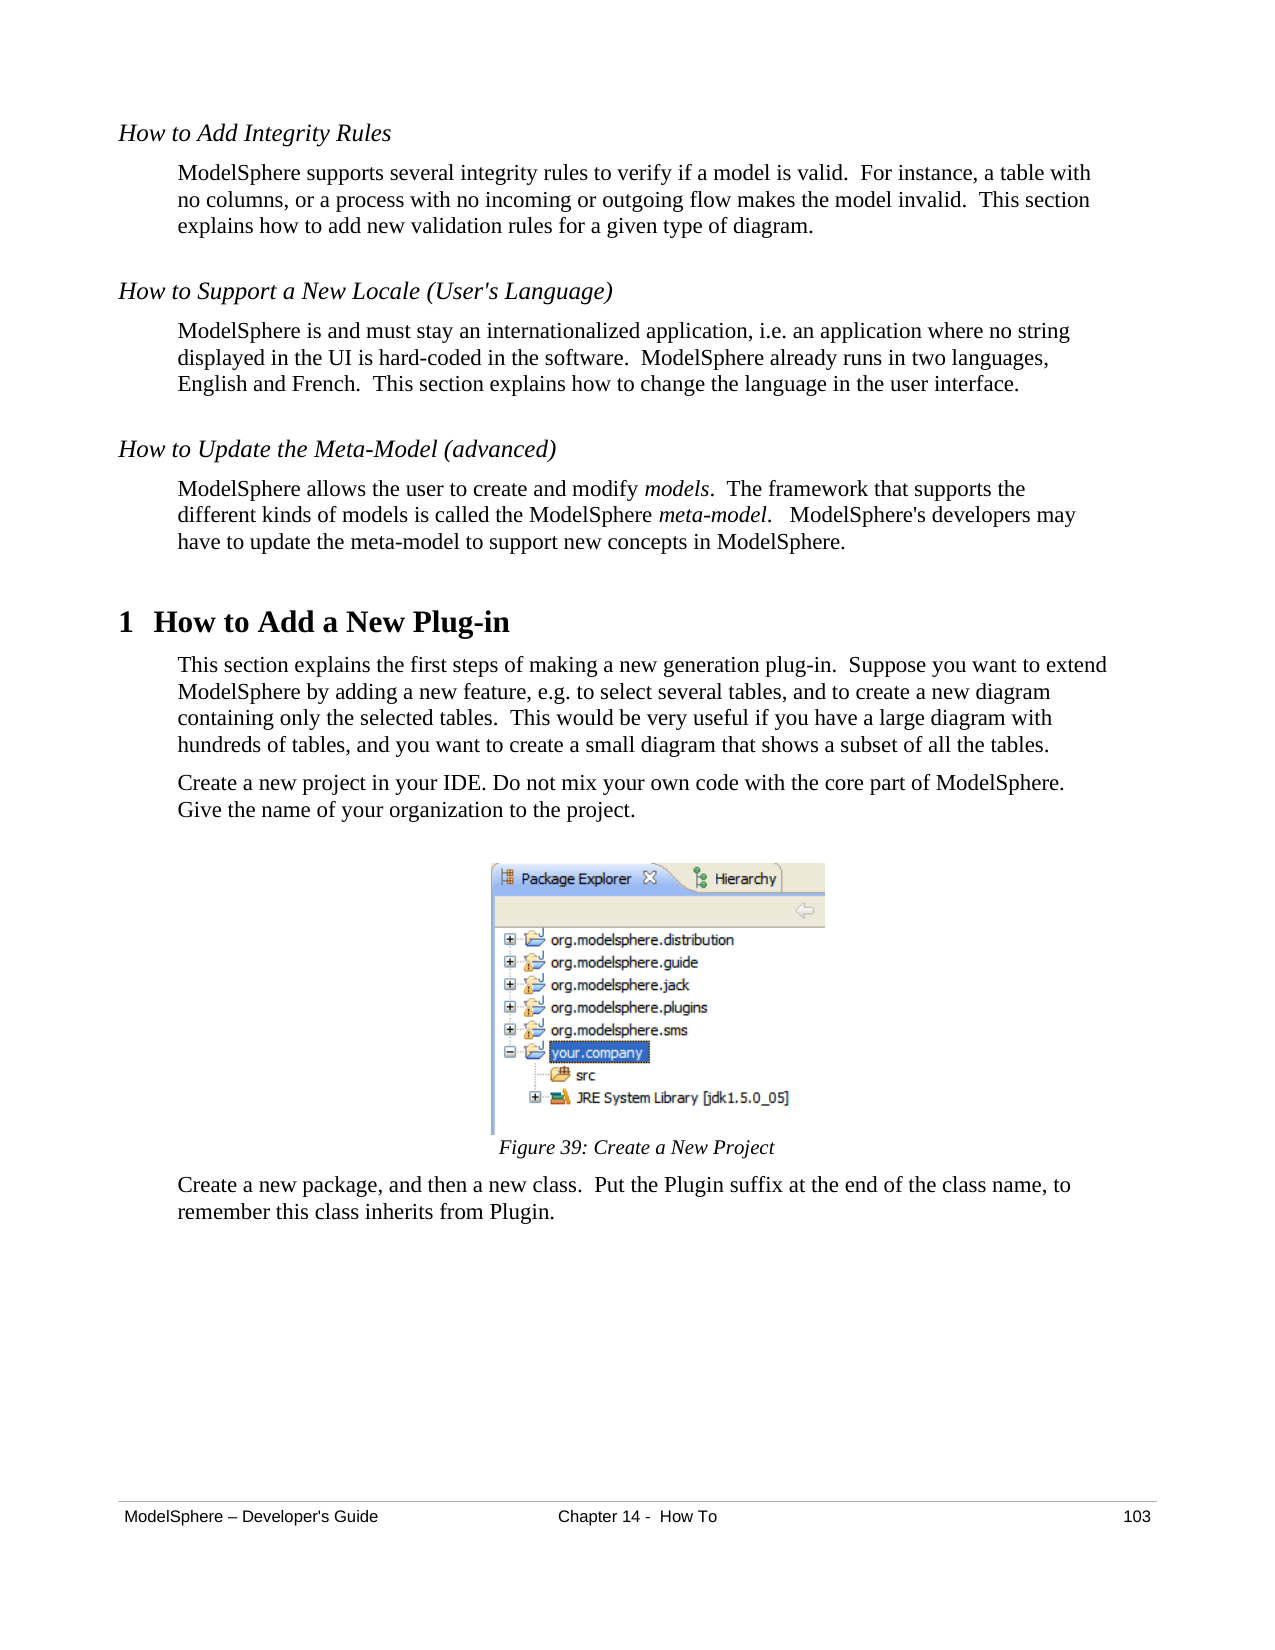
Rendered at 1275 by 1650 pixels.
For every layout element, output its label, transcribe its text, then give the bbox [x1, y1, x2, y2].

subtitle How to Support a New Locale (User's Language) [118, 276, 1157, 305]
picture [491, 863, 825, 1135]
text ModelSphere allows the user to create and modify models. The framework that supports the different kinds of models is called the ModelSphere meta-model. ModelSphere's developers may have to update the meta-model to support new concepts in ModelSphere. [177, 475, 1109, 554]
text Create a new project in your IDE. Do not mix your own code with the core part of ModelSphere. Give the name of your organization to the project. [177, 769, 1109, 822]
text Create a new package, and then a new class. Put the Plugin suffix at the end of the class name, to remember this class inherits from Plugin. [177, 1171, 1109, 1224]
text ModelSphere is and must stay an internationalized application, i.e. an application where no string displayed in the UI is hard-coded in the software. ModelSphere already runs in two languages, English and French. This section explains how to change the language in the user interface. [177, 317, 1109, 396]
text This section explains the first steps of making a new generation plug-in. Suppose you want to extend ModelSphere by adding a new feature, e.g. to select several tables, and to create a new diagram containing only the selected tables. This would be very useful if you have a large diagram with hundreds of tables, and you want to create a small diagram that shows a subset of all the tables. [177, 652, 1109, 757]
subtitle How to Update the Meta-Model (advanced) [118, 434, 1157, 462]
text ModelSphere supports several integrity rules to verify if a model is valid. For instance, a table with no columns, or a process with no incoming or outgoing flow makes the model invalid. This section explains how to add new validation rules for a given type of diagram. [177, 159, 1109, 238]
subtitle How to Add Integrity Rules [118, 118, 1157, 147]
subtitle How to Add a New Plug-in [118, 603, 1157, 639]
text Figure 39: Create a New Project [118, 1135, 1157, 1159]
